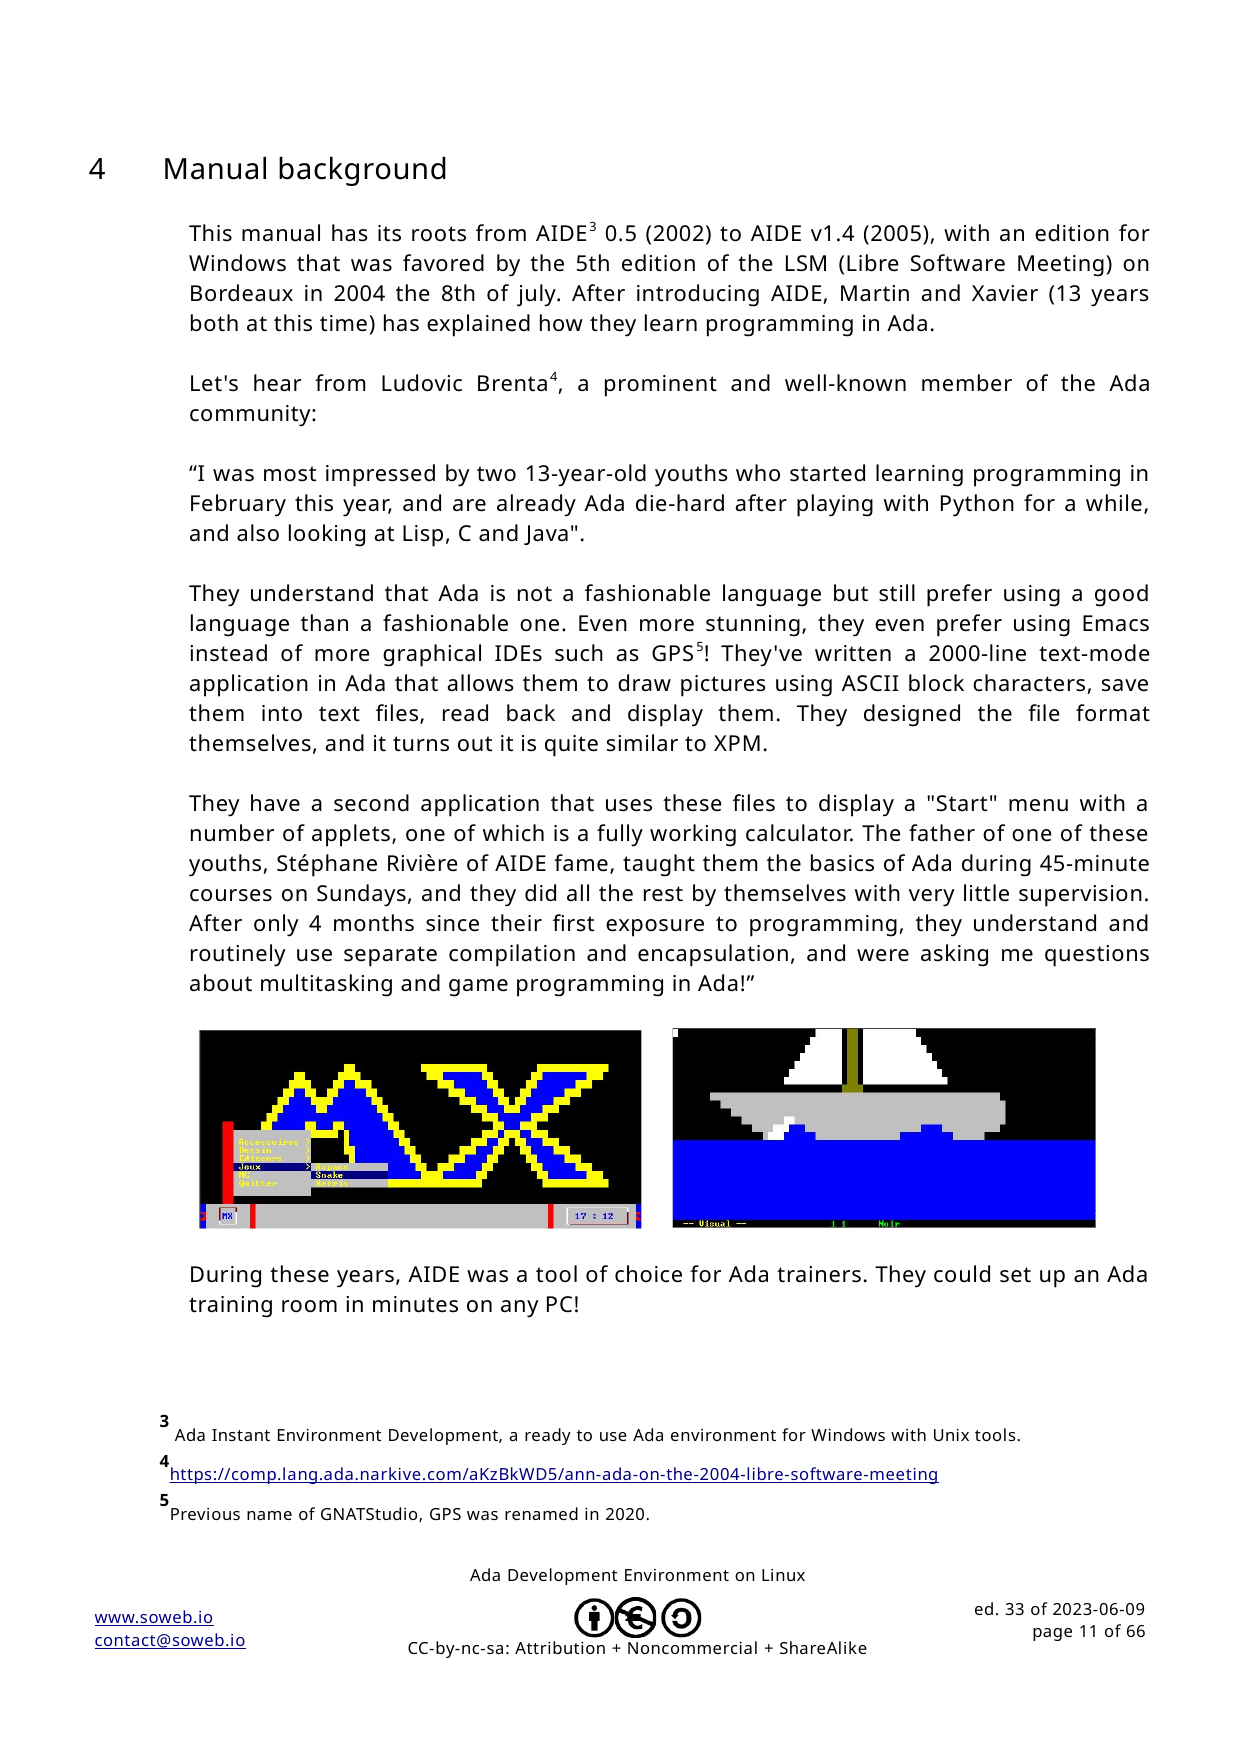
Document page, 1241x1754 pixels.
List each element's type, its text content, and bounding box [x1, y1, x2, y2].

text Let's hear from Ludovic Brenta, a prominent and well-known member of the Ada community: [189, 367, 1152, 427]
subtitle Manual background [88, 148, 1152, 187]
text They have a second application that uses these files to display a "Start" menu with a number of applets, one of which is a fully working calculator. The father of one of these youths, Stéphane Rivière of AIDE fame, taught them the basics of Ada during 45-minute courses on Sundays, and they did all the rest by themselves with very little supervision. After only 4 months since their first exposure to programming, they understand and routinely use separate compilation and encapsulation, and were asking me questions about multitasking and game programming in Ada!” [189, 757, 1152, 997]
text They understand that Ada is not a fashionable language but still prefer using a good language than a fashionable one. Even more stunning, they even prefer using Emacs instead of more graphical IDEs such as GPS! They've written a 2000-line text-mode application in Ada that allows them to draw pictures using ASCII block characters, save them into text files, read back and display them. They designed the file format themselves, and it turns out it is quite similar to XPM. [189, 577, 1152, 757]
text This manual has its roots from AIDE 0.5 (2002) to AIDE v1.4 (2005), with an edition for Windows that was favored by the 5th edition of the LSM (Libre Software Meeting) on Bordeaux in 2004 the 8th of july. After introducing AIDE, Martin and Xavier (13 years both at this time) has explained how they learn programming in Ada. [189, 217, 1152, 337]
picture [573, 1597, 657, 1638]
picture [198, 1030, 642, 1229]
picture [660, 1597, 702, 1638]
text Ada Instant Environment Development, a ready to use Ada environment for Windows with Unix tools. [159, 1410, 1152, 1449]
text Previous name of GNATStudio, GPS was renamed in 2020. [159, 1489, 1152, 1528]
text “I was most impressed by two 13-year-old youths who started learning programming in February this year, and are already Ada die-hard after playing with Python for a while, and also looking at Lisp, C and Java". [189, 457, 1152, 547]
picture [672, 1028, 1097, 1228]
text https://comp.lang.ada.narkive.com/aKzBkWD5/ann-ada-on-the-2004-libre-software-meeting [159, 1449, 1152, 1489]
text During these years, AIDE was a tool of choice for Ada trainers. They could set up an Ada training room in minutes on any PC! [189, 1259, 1152, 1319]
